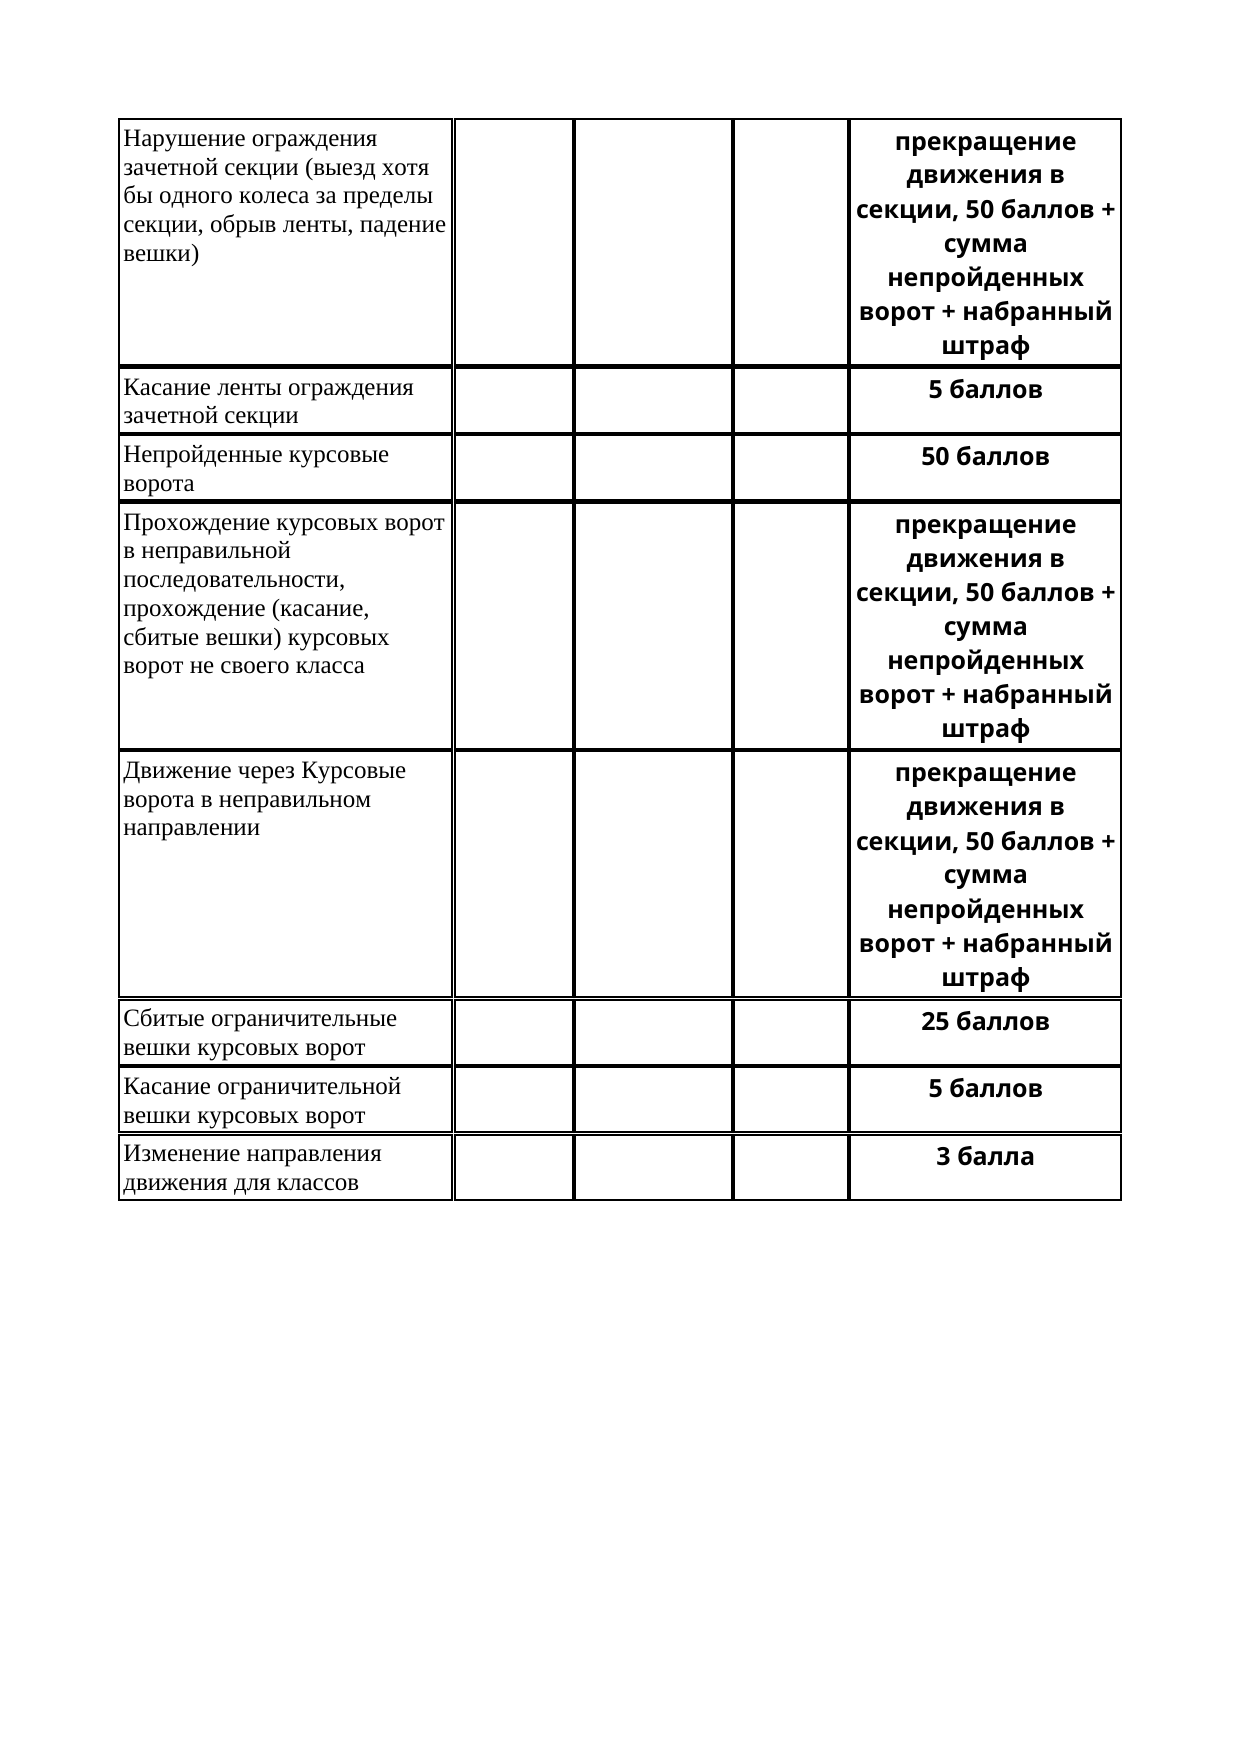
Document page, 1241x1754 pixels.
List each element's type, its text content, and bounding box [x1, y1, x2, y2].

table_cell [576, 752, 731, 996]
table_cell [735, 504, 847, 748]
text 1) снимать и расстегивать защитные шлемы; [118, 1384, 1122, 1418]
table_cell [735, 120, 847, 364]
table_cell [735, 436, 847, 499]
table_cell 3 балла [851, 1136, 1120, 1199]
text Экипажу, проходящему Зачетную секцию, запрещается: [118, 1345, 1122, 1379]
table_cell [456, 752, 572, 996]
table_cell [576, 504, 731, 748]
table_cell Нарушение ограждения зачетной секции (выезд хотя бы одного колеса за пределы секции, обрыв ленты, падение вешки) [120, 120, 451, 364]
table_cell 50 баллов [851, 436, 1120, 499]
table_cell [456, 1068, 572, 1131]
table_cell [576, 1136, 731, 1199]
table_cell Изменение направления движения для классов [120, 1136, 451, 1199]
table_cell [456, 369, 572, 432]
table_cell [735, 1136, 847, 1199]
table_cell прекращение движения в секции, 50 баллов + сумма непройденных ворот + набранный штраф [851, 752, 1120, 996]
table_cell 5 баллов [851, 369, 1120, 432]
text 3) открывать двери; [118, 1502, 1122, 1536]
table_cell [456, 436, 572, 499]
table_cell [576, 1068, 731, 1131]
table_cell [576, 369, 731, 432]
table_cell [456, 1001, 572, 1064]
table_cell [735, 369, 847, 432]
table_cell Сбитые ограничительные вешки курсовых ворот [120, 1001, 451, 1064]
table_cell [576, 436, 731, 499]
text Оказание посторонней помощи любым способом экипажу автомобиля, находящегося в Зачетной секции запрещено, и пенализируется. [118, 1201, 1122, 1274]
table_cell Касание ограничительной вешки курсовых ворот [120, 1068, 451, 1131]
text 2) производить любые манипуляции с ремнями безопасности (отстегивать, подныривать под них, снимать плечевые лямки и т.д.); [118, 1424, 1122, 1497]
table_cell [456, 120, 572, 364]
table_cell Прохождение курсовых ворот в неправильной последовательности, прохождение (касание, сбитые вешки) курсовых ворот не своего класса [120, 504, 451, 748]
table_cell [576, 1001, 731, 1064]
table_cell [456, 1136, 572, 1199]
table_cell 25 баллов [851, 1001, 1120, 1064]
table_cell Касание ленты ограждения зачетной секции [120, 369, 451, 432]
text 4) покидать автомобиль. Исключение составляют аварийные ситуации - опрокидывание или возгорание, а также прямое указание судей. [118, 1541, 1122, 1614]
table_cell прекращение движения в секции, 50 баллов + сумма непройденных ворот + набранный штраф [851, 120, 1120, 364]
table_cell [576, 120, 731, 364]
table_cell Движение через Курсовые ворота в неправильном направлении [120, 752, 451, 996]
table_cell [735, 1001, 847, 1064]
table_cell [735, 1068, 847, 1131]
table_cell [456, 504, 572, 748]
table_cell 5 баллов [851, 1068, 1120, 1131]
table_cell Непройденные курсовые ворота [120, 436, 451, 499]
table_cell [735, 752, 847, 996]
table_cell прекращение движения в секции, 50 баллов + сумма непройденных ворот + набранный штраф [851, 504, 1120, 748]
